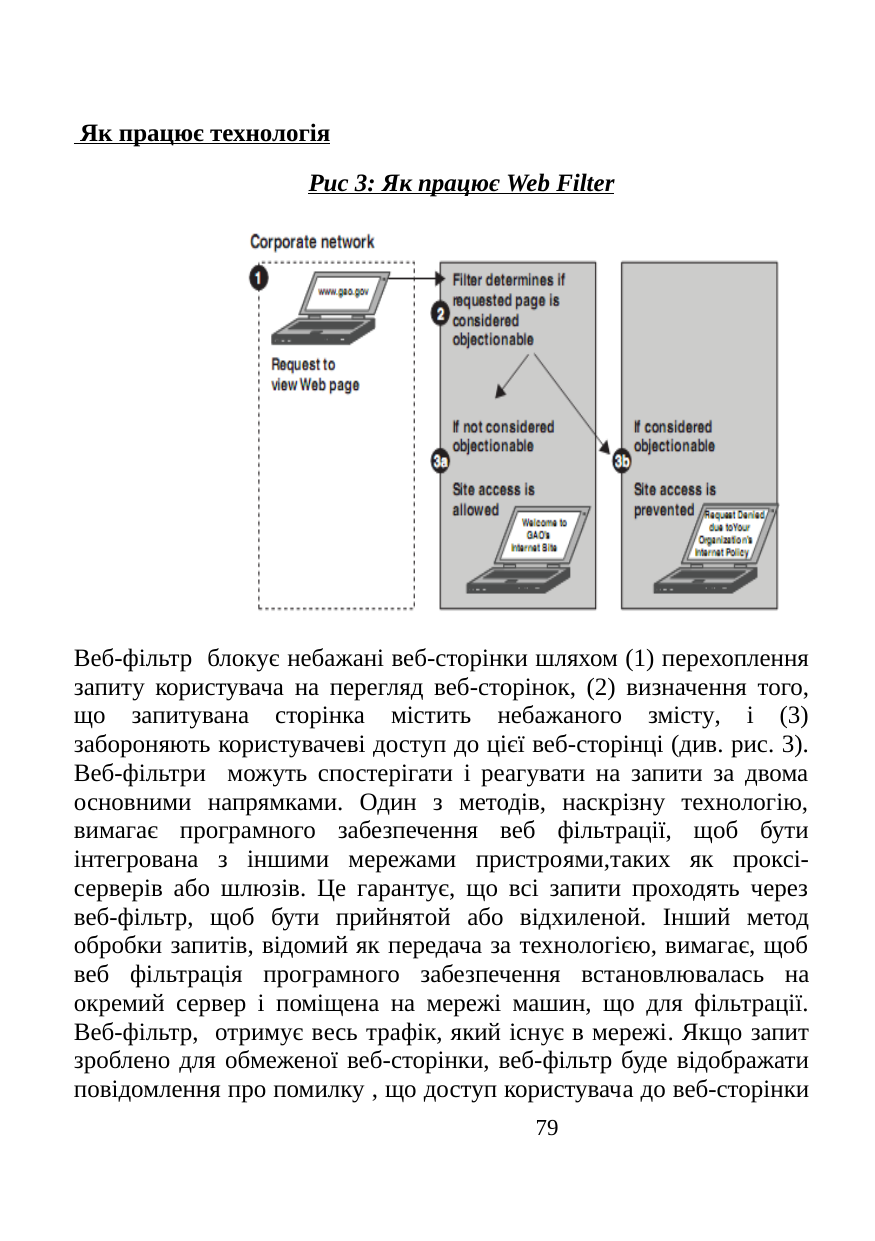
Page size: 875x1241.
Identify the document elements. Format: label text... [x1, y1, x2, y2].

picture [236, 217, 787, 622]
text Веб-фільтр блокує небажані веб-сторінки шляхом (1) перехоплення запиту користувача на перегляд веб-сторінок, (2) визначення того, що запитувана сторінка містить небажаного змісту, і (3) забороняють користувачеві доступ до цієї веб-сторінці (див. рис. 3). Веб-фільтри можуть спостерігати і реагувати на запити за двома основними напрямками. Один з методів, наскрізну технологію, вимагає програмного забезпечення веб фільтрації, щоб бути інтегрована з іншими мережами пристроями,таких як проксі-серверів або шлюзів. Це гарантує, що всі запити проходять через веб-фільтр, щоб бути прийнятой або відхиленой. Інший метод обробки запитів, відомий як передача за технологією, вимагає, щоб веб фільтрація програмного забезпечення встановлювалась на окремий сервер і поміщена на мережі машин, що для фільтрації. Веб-фільтр, отримує весь трафік, який існує в мережі. Якщо запит зроблено для обмеженої веб-сторінки, веб-фільтр буде відображати повідомлення про помилку , що доступ користувача до веб-сторінки [74, 643, 809, 1103]
text Як працює технологія [74, 118, 809, 147]
text Рис 3: Як працює Web Filter [142, 168, 782, 196]
